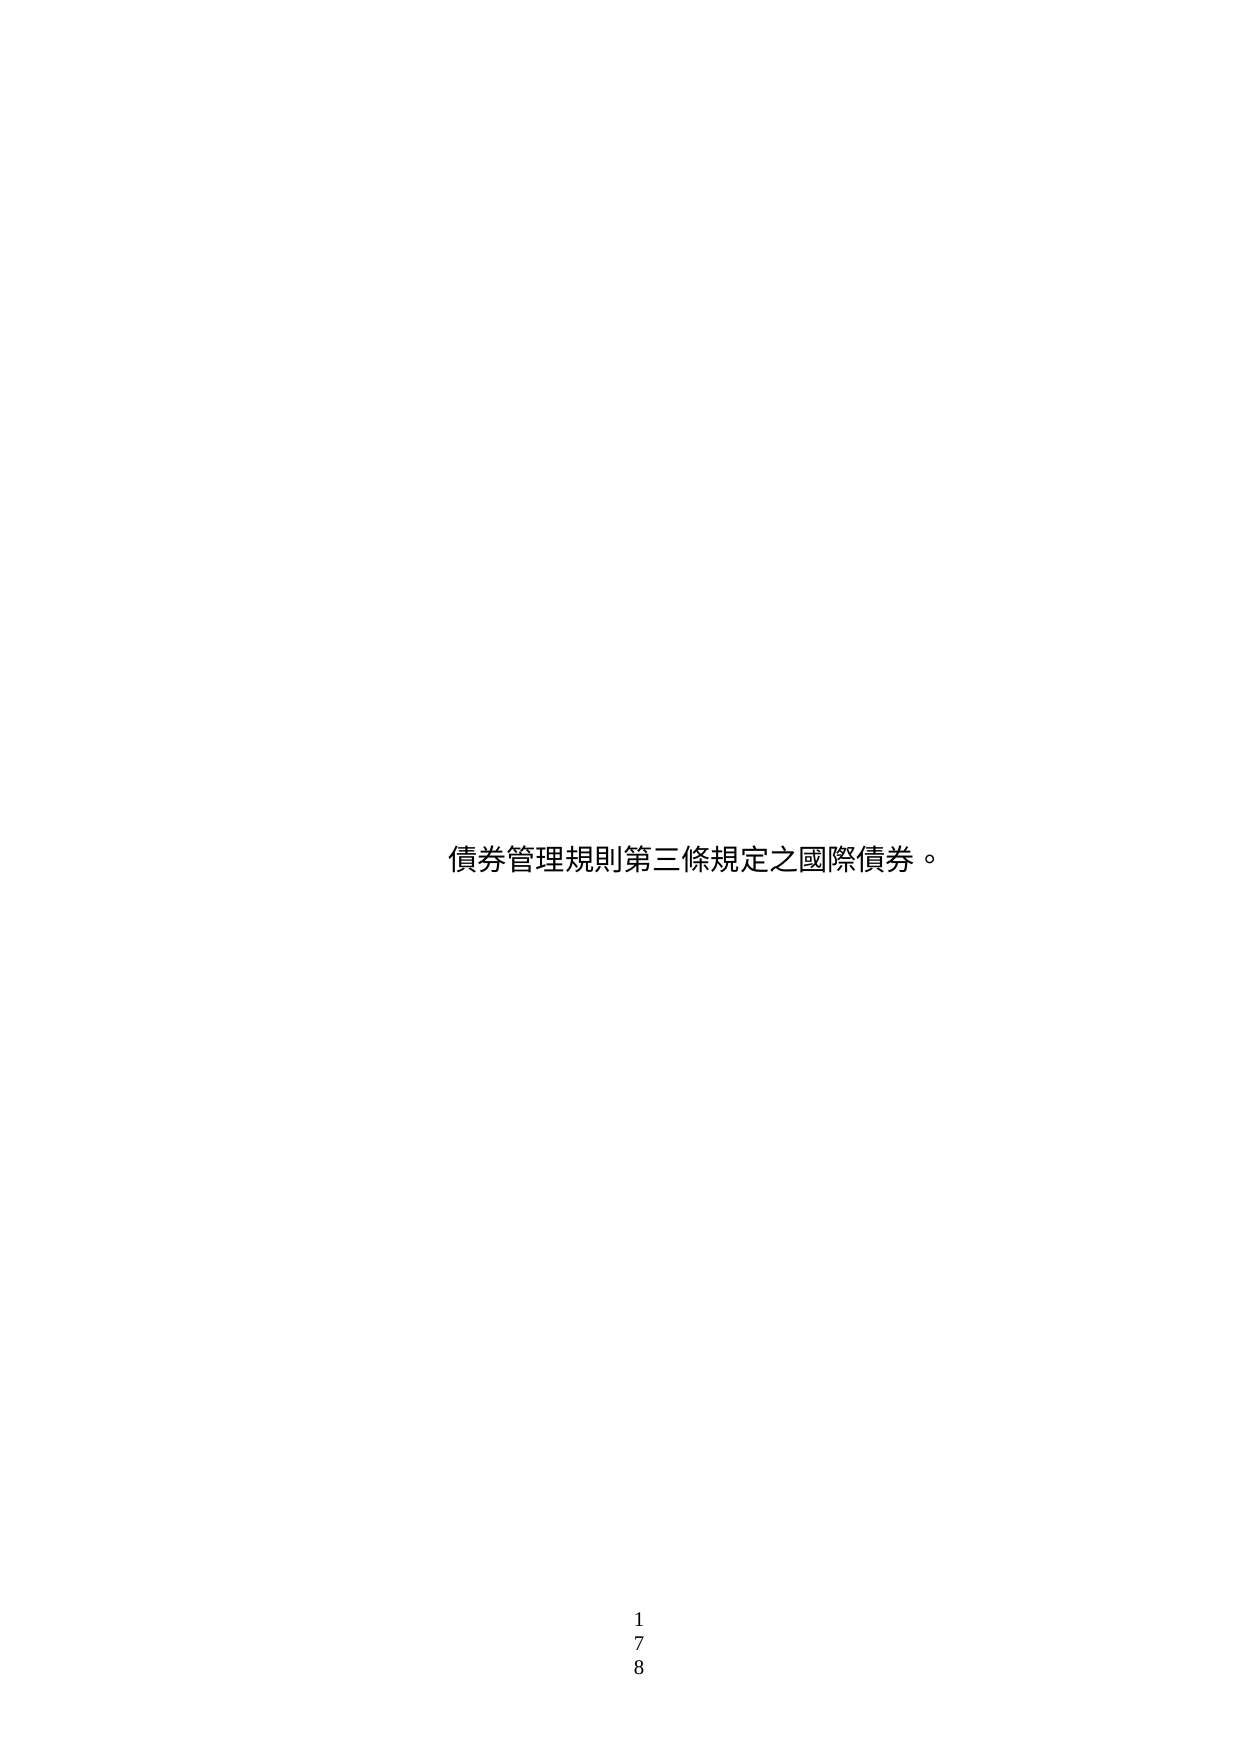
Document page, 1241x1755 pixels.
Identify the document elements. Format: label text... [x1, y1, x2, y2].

text 債券管理規則第三條規定之國際債券。 [390, 816, 1093, 879]
